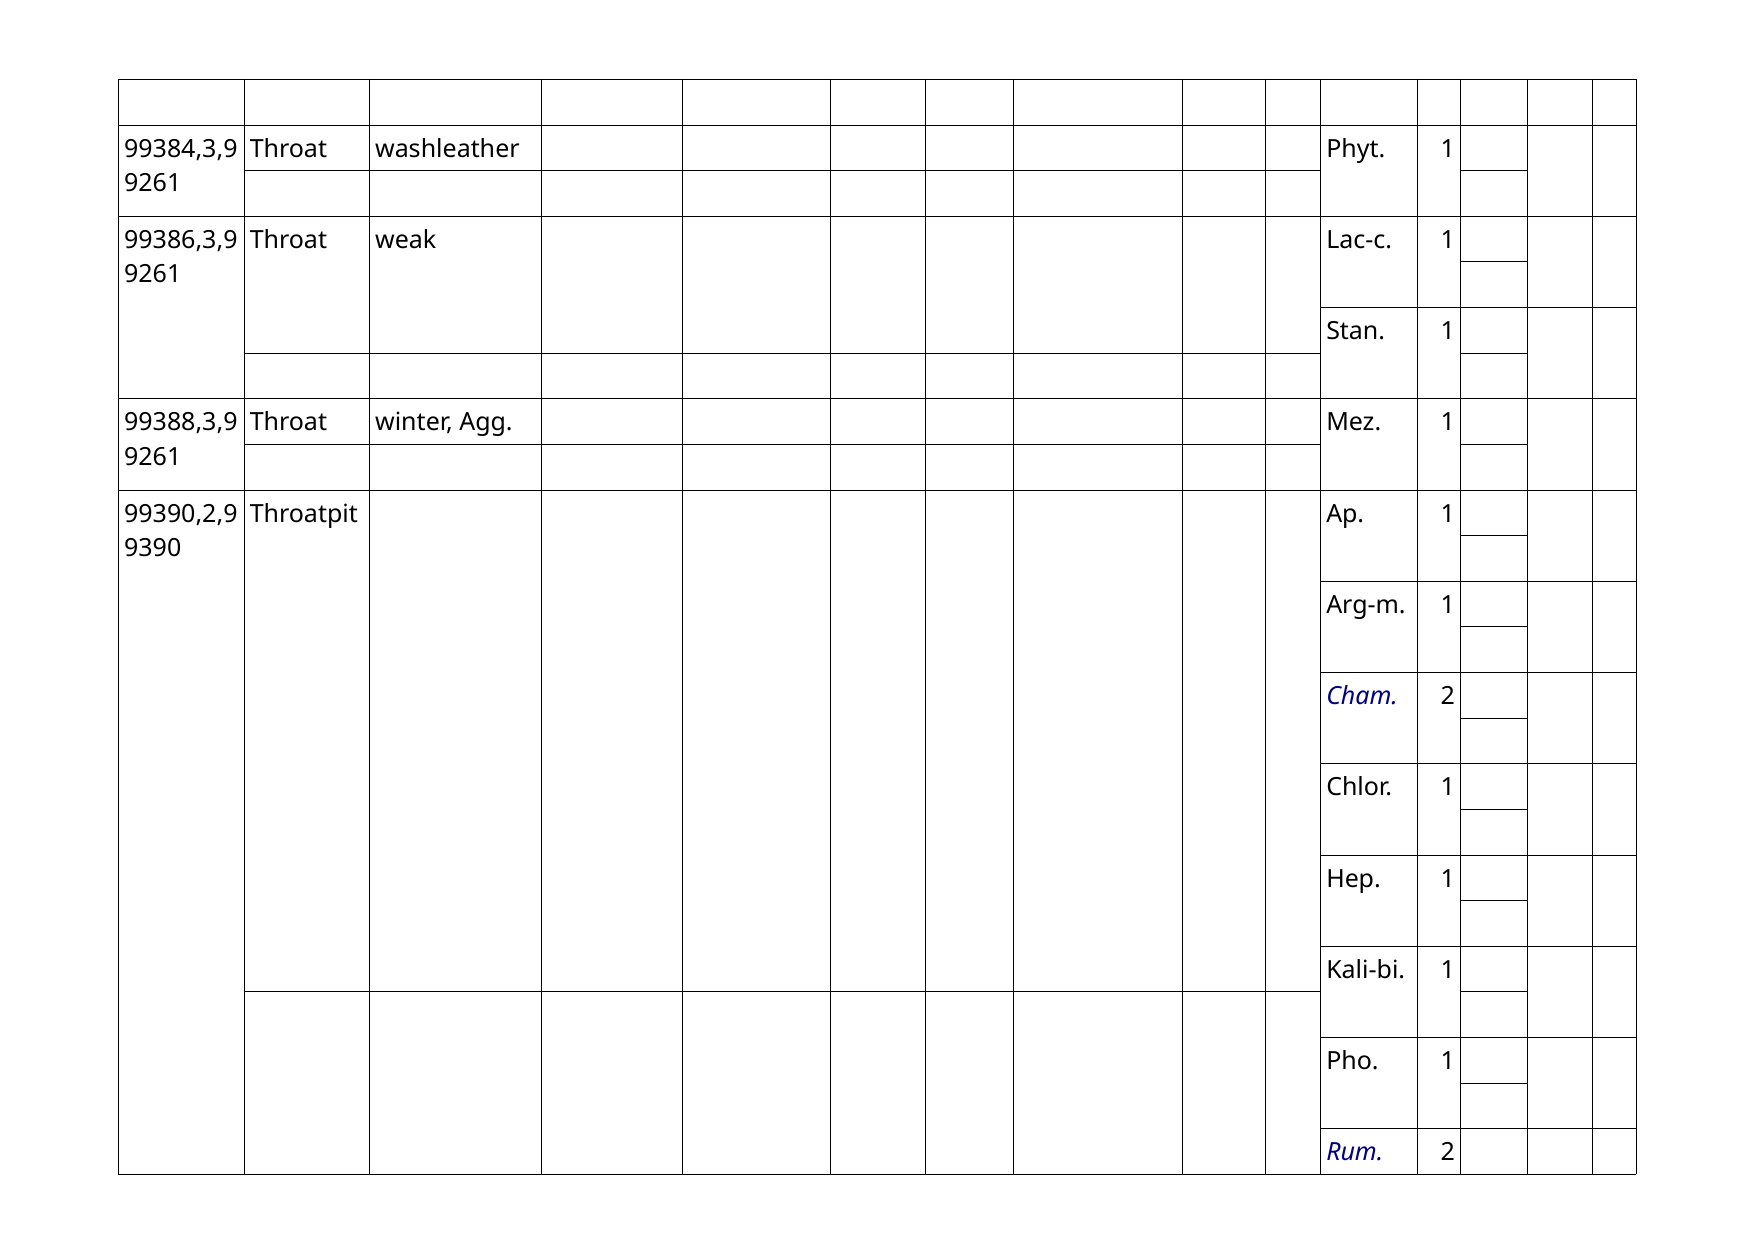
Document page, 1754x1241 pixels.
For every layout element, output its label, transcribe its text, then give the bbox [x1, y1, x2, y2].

table_cell [1528, 947, 1592, 1037]
table_cell 99384,3,99261 [119, 126, 244, 216]
table_cell [1183, 399, 1265, 444]
table_cell [370, 80, 541, 124]
table_cell [926, 399, 1013, 444]
table_cell [1593, 856, 1636, 946]
table_cell [683, 445, 830, 489]
table_cell [1183, 217, 1265, 353]
table_cell [542, 445, 682, 489]
table_cell [1014, 992, 1182, 1174]
table_cell [1461, 536, 1527, 581]
table_cell [1183, 445, 1265, 489]
table_cell [831, 445, 925, 489]
table_cell [831, 80, 925, 124]
table_cell [542, 399, 682, 444]
table_cell [1528, 80, 1592, 124]
table_cell 1 [1418, 399, 1460, 489]
table_cell 1 [1418, 217, 1460, 307]
table_cell [119, 80, 244, 124]
table_cell [926, 354, 1013, 398]
table_cell [1461, 810, 1527, 854]
table_cell [1593, 308, 1636, 398]
table_cell [1266, 399, 1320, 444]
table_cell 1 [1418, 308, 1460, 398]
table_cell [542, 491, 682, 991]
table_cell [1266, 992, 1320, 1174]
table_cell [1461, 217, 1527, 261]
table_cell [683, 399, 830, 444]
table_cell 1 [1418, 947, 1460, 1037]
table_cell Ap. [1321, 491, 1417, 581]
table_cell [1461, 80, 1527, 124]
table_cell [1593, 491, 1636, 581]
table_cell [1461, 582, 1527, 626]
table_cell [831, 399, 925, 444]
table_cell [1266, 80, 1320, 124]
table_cell 99388,3,99261 [119, 399, 244, 489]
table_cell [683, 992, 830, 1174]
table_cell 1 [1418, 582, 1460, 672]
table_cell [831, 354, 925, 398]
table_cell [542, 80, 682, 124]
table_cell [1418, 80, 1460, 124]
table_cell [370, 491, 541, 991]
table_cell [1461, 308, 1527, 353]
table_cell [1593, 399, 1636, 489]
table_cell Throatpit [245, 491, 369, 991]
table_cell [1461, 491, 1527, 535]
table_cell [1528, 399, 1592, 489]
table_cell Chlor. [1321, 764, 1417, 854]
table_cell [1593, 673, 1636, 763]
table_cell [1528, 491, 1592, 581]
table_cell [1461, 1084, 1527, 1128]
table_cell [1461, 901, 1527, 946]
table_cell [1528, 1038, 1592, 1128]
table_cell [926, 445, 1013, 489]
table_cell [1593, 1038, 1636, 1128]
table_cell [1461, 1129, 1527, 1174]
table_cell [926, 171, 1013, 216]
table_cell [1014, 399, 1182, 444]
table_cell [683, 171, 830, 216]
table_cell [683, 80, 830, 124]
table_cell [1321, 80, 1417, 124]
table_cell [1461, 262, 1527, 307]
table_cell [831, 992, 925, 1174]
table_cell [683, 217, 830, 353]
table_cell [1593, 947, 1636, 1037]
table_cell Cham. [1321, 673, 1417, 763]
table_cell [1461, 992, 1527, 1037]
table_cell [1528, 582, 1592, 672]
table_cell [1266, 491, 1320, 991]
table_cell [1266, 445, 1320, 489]
table_cell [1528, 856, 1592, 946]
table_cell [1183, 491, 1265, 991]
table_cell [1528, 764, 1592, 854]
table_cell [370, 445, 541, 489]
table_cell [683, 354, 830, 398]
table_cell [1528, 126, 1592, 216]
table_cell 2 [1418, 673, 1460, 763]
table_cell [831, 491, 925, 991]
table_cell [370, 171, 541, 216]
table_cell [1266, 171, 1320, 216]
table_cell weak [370, 217, 541, 353]
table_cell 2 [1418, 1129, 1460, 1174]
table_cell [245, 992, 369, 1174]
table_cell washleather [370, 126, 541, 170]
table_cell [1461, 856, 1527, 900]
table_cell Mez. [1321, 399, 1417, 489]
table_cell 1 [1418, 764, 1460, 854]
table_cell [831, 171, 925, 216]
table_cell [831, 126, 925, 170]
table_cell [926, 217, 1013, 353]
table_cell Rum. [1321, 1129, 1417, 1174]
table_cell Phyt. [1321, 126, 1417, 216]
table_cell [1461, 947, 1527, 991]
table_cell [683, 491, 830, 991]
table_cell [1461, 764, 1527, 809]
table_cell winter, Agg. [370, 399, 541, 444]
table_cell [542, 126, 682, 170]
table_cell 1 [1418, 856, 1460, 946]
table_cell Stan. [1321, 308, 1417, 398]
table_cell [926, 80, 1013, 124]
table_cell [1014, 491, 1182, 991]
table_cell [1593, 80, 1636, 124]
table_cell [1183, 992, 1265, 1174]
table_cell [1014, 217, 1182, 353]
table_cell [542, 992, 682, 1174]
table_cell [683, 126, 830, 170]
table_cell [245, 445, 369, 489]
table_cell [1593, 126, 1636, 216]
table_cell [1014, 354, 1182, 398]
table_cell [1183, 80, 1265, 124]
table_cell [1461, 126, 1527, 170]
table_cell [1528, 673, 1592, 763]
table_cell 1 [1418, 1038, 1460, 1128]
table_cell [831, 217, 925, 353]
table_cell [1014, 445, 1182, 489]
table_cell [1461, 171, 1527, 216]
table_cell [542, 354, 682, 398]
table_cell [1461, 354, 1527, 398]
table_cell [1461, 399, 1527, 444]
table_cell [1461, 445, 1527, 489]
table_cell [1528, 308, 1592, 398]
table_cell [370, 992, 541, 1174]
table_cell [926, 491, 1013, 991]
table_cell [1014, 126, 1182, 170]
table_cell Arg-m. [1321, 582, 1417, 672]
table_cell 1 [1418, 491, 1460, 581]
table_cell Throat [245, 217, 369, 353]
table_cell [1014, 171, 1182, 216]
table_cell [1528, 1129, 1592, 1174]
table_cell [245, 80, 369, 124]
table_cell Lac-c. [1321, 217, 1417, 307]
table_cell [1183, 126, 1265, 170]
table_cell Pho. [1321, 1038, 1417, 1128]
table_cell [1593, 764, 1636, 854]
table_cell [1014, 80, 1182, 124]
table_cell [245, 354, 369, 398]
table_cell [542, 171, 682, 216]
table_cell [542, 217, 682, 353]
table_cell [1266, 354, 1320, 398]
table_cell [245, 171, 369, 216]
table_cell [1593, 217, 1636, 307]
table_cell Kali-bi. [1321, 947, 1417, 1037]
table_cell Throat [245, 126, 369, 170]
table_cell [1183, 171, 1265, 216]
table_cell [1461, 719, 1527, 763]
table_cell [1183, 354, 1265, 398]
table_cell 1 [1418, 126, 1460, 216]
table_cell 99386,3,99261 [119, 217, 244, 398]
table_cell [1461, 627, 1527, 672]
table_cell [1593, 582, 1636, 672]
table_cell [1461, 673, 1527, 718]
table_cell Hep. [1321, 856, 1417, 946]
table_cell Throat [245, 399, 369, 444]
table_cell [1593, 1129, 1636, 1174]
table_cell [1266, 217, 1320, 353]
table_cell [1461, 1038, 1527, 1083]
table_cell [926, 992, 1013, 1174]
table_cell [926, 126, 1013, 170]
table_cell [370, 354, 541, 398]
table_cell [1266, 126, 1320, 170]
table_cell 99390,2,99390 [119, 491, 244, 1174]
table_cell [1528, 217, 1592, 307]
